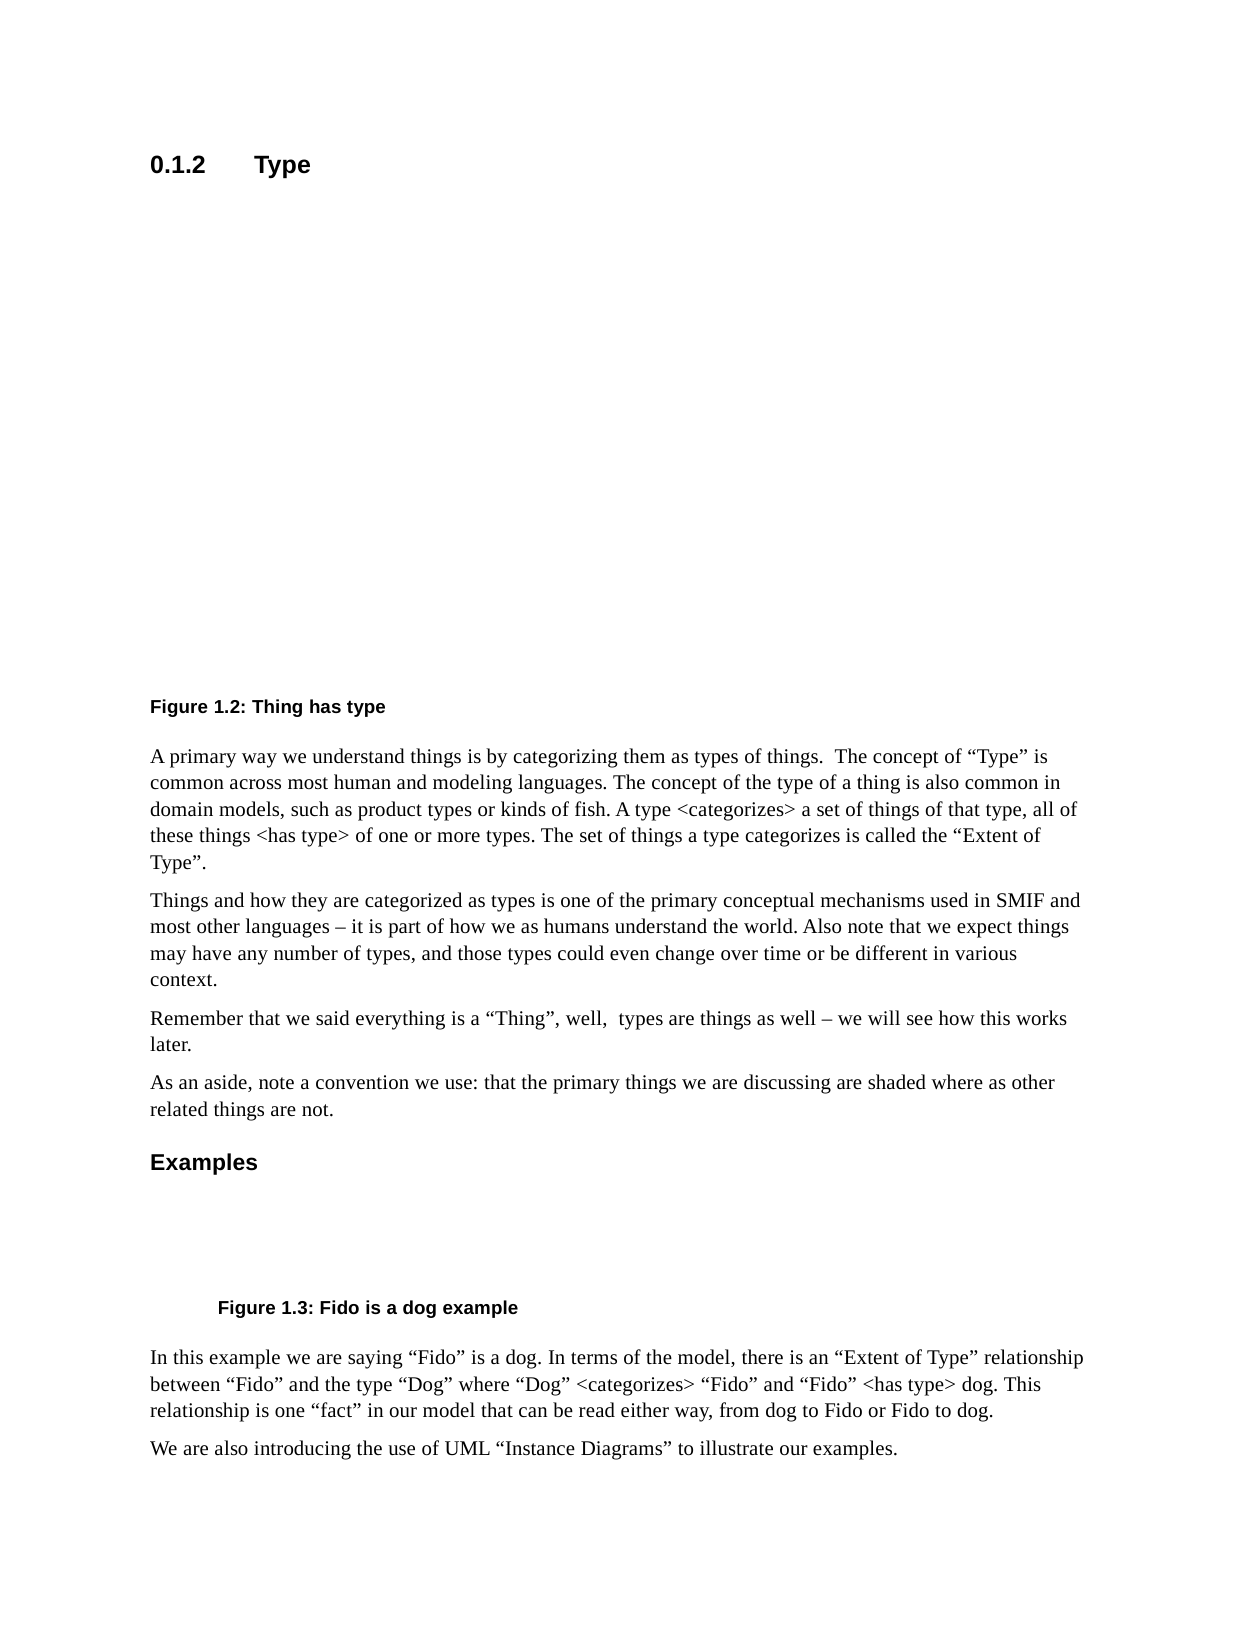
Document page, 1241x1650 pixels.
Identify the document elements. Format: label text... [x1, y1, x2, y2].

text Remember that we said everything is a “Thing”, well, types are things as well – we will see how this works later. [150, 1005, 1090, 1056]
text We are also introducing the use of UML “Instance Diagrams” to illustrate our examples. [150, 1436, 1090, 1460]
text In this example we are saying “Fido” is a dog. In terms of the model, there is an “Extent of Type” relationship between “Fido” and the type “Dog” where “Dog” <categorizes> “Fido” and “Fido” <has type> dog. This relationship is one “fact” in our model that can be read either way, from dog to Fido or Fido to dog. [150, 1187, 1090, 1422]
subtitle Type [150, 150, 1090, 179]
text A primary way we understand things is by categorizing them as types of things. The concept of “Type” is common across most human and modeling languages. The concept of the type of a thing is also common in domain models, such as product types or kinds of fish. A type <categorizes> a set of things of that type, all of these things <has type> of one or more types. The set of things a type categorizes is called the “Extent of Type”. [150, 718, 1090, 873]
text Figure 1.3: Fido is a dog example [218, 1199, 1022, 1319]
text [150, 194, 1090, 211]
text Things and how they are categorized as types is one of the primary conceptual mechanisms used in SMIF and most other languages – it is part of how we as humans understand the world. Also note that we expect things may have any number of types, and those types could even change over time or be different in various context. [150, 888, 1090, 991]
text As an aside, note a convention we use: that the primary things we are discussing are shaded where as other related things are not. [150, 1070, 1090, 1121]
text Examples [150, 1148, 1090, 1175]
text Figure 1.2: Thing has type [150, 211, 1090, 718]
